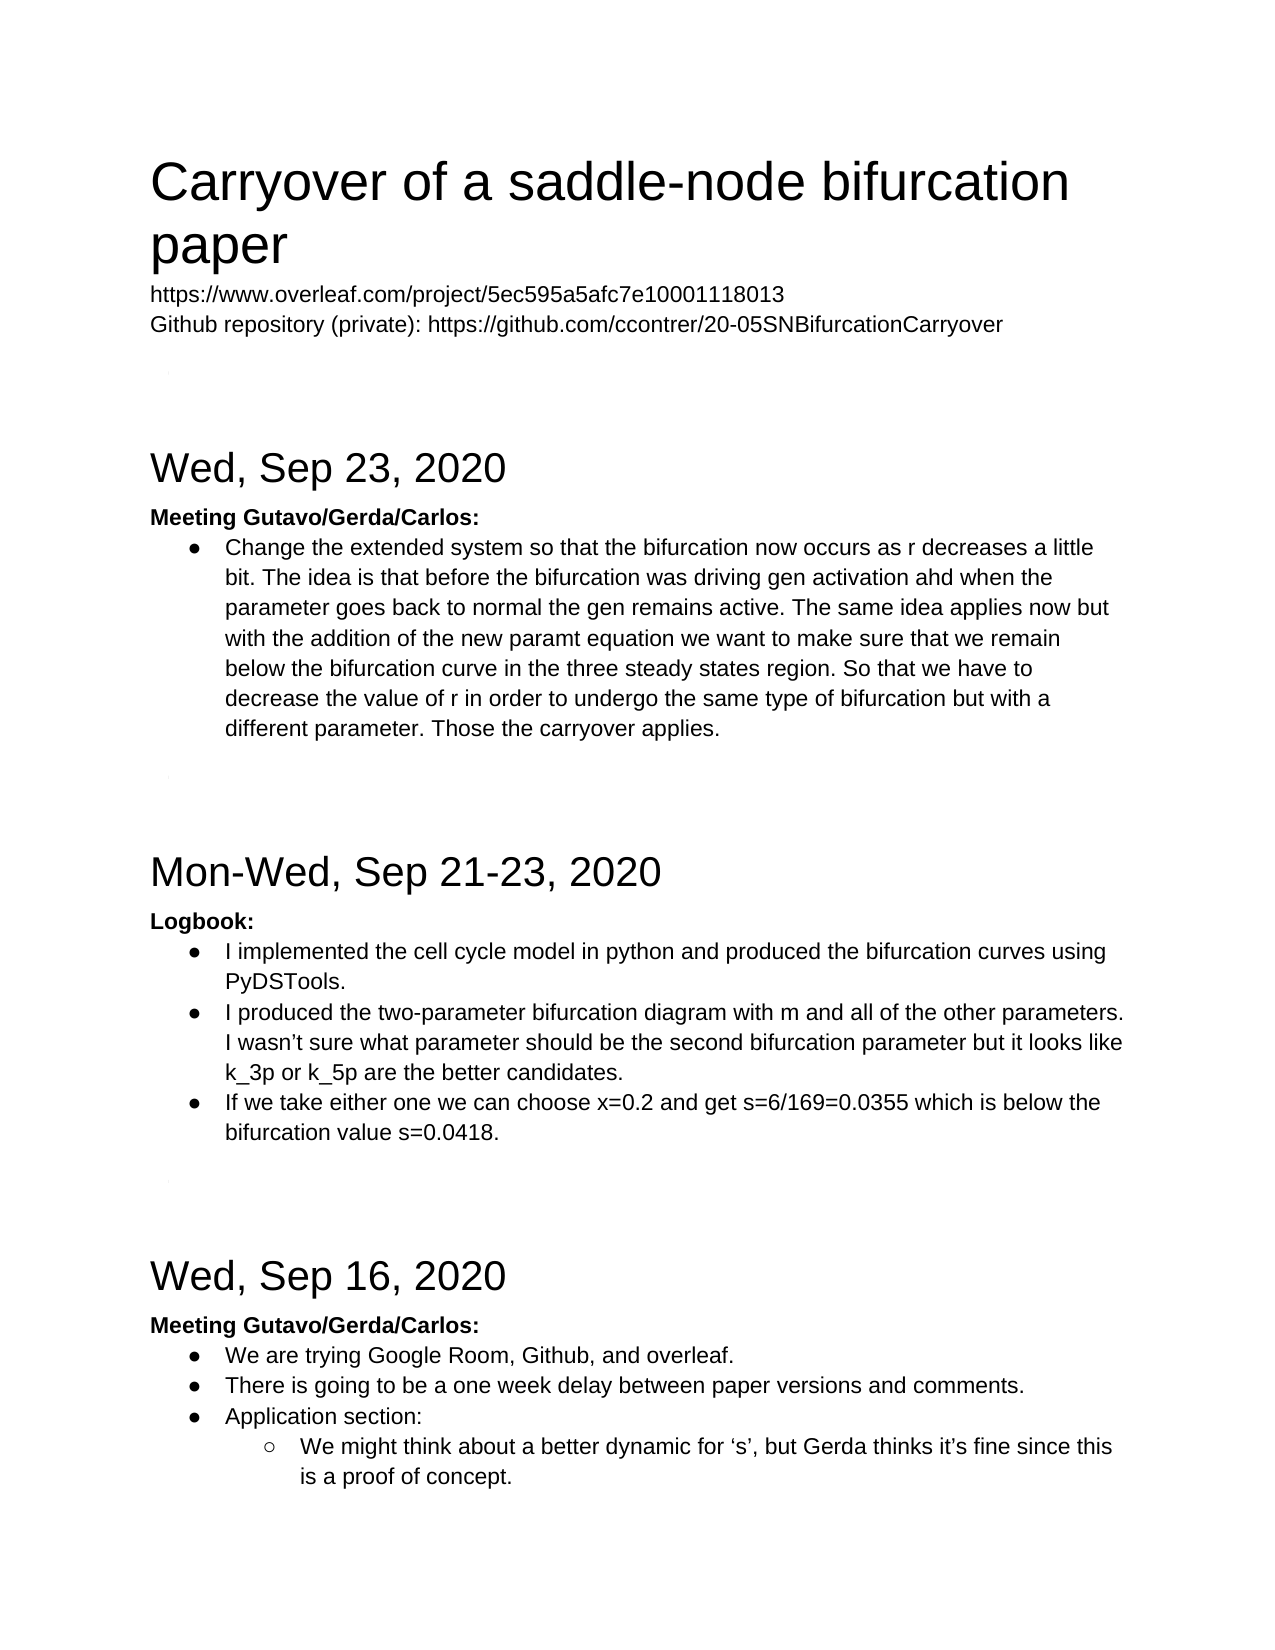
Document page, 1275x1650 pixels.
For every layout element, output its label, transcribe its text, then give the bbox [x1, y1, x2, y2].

subtitle Wed, Sep 23, 2020 [150, 443, 1125, 491]
list Application section: [187, 1403, 1125, 1429]
list I implemented the cell cycle model in python and produced the bifurcation curves using PyDSTools. [187, 938, 1125, 995]
text Logbook: [150, 908, 1125, 934]
subtitle Wed, Sep 16, 2020 [150, 1252, 1125, 1299]
list I produced the two-parameter bifurcation diagram with m and all of the other parameters. I wasn’t sure what parameter should be the second bifurcation parameter but it looks like k_3p or k_5p are the better candidates. [187, 998, 1125, 1085]
title Carryover of a saddle-node bifurcation paper [150, 150, 1125, 274]
text Meeting Gutavo/Gerda/Carlos: [150, 1312, 1125, 1338]
list We might think about a better dynamic for ‘s’, but Gerda thinks it’s fine since this is a proof of concept. [262, 1433, 1125, 1489]
list We are trying Google Room, Github, and overleaf. [187, 1342, 1125, 1369]
text Github repository (private): https://github.com/ccontrer/20-05SNBifurcationCarryover [150, 311, 1125, 337]
list There is going to be a one week delay between paper versions and comments. [187, 1372, 1125, 1399]
list If we take either one we can choose x=0.2 and get s=6/169=0.0355 which is below the bifurcation value s=0.0418. [187, 1089, 1125, 1146]
text Meeting Gutavo/Gerda/Carlos: [150, 504, 1125, 530]
text https://www.overleaf.com/project/5ec595a5afc7e10001118013 [150, 281, 1125, 307]
subtitle Mon-Wed, Sep 21-23, 2020 [150, 847, 1125, 895]
list Change the extended system so that the bifurcation now occurs as r decreases a little bit. The idea is that before the bifurcation was driving gen activation ahd when the parameter goes back to normal the gen remains active. The same idea applies now but with the addition of the new paramt equation we want to make sure that we remain below the bifurcation curve in the three steady states region. So that we have to decrease the value of r in order to undergo the same type of bifurcation but with a different parameter. Those the carryover applies. [187, 534, 1125, 742]
